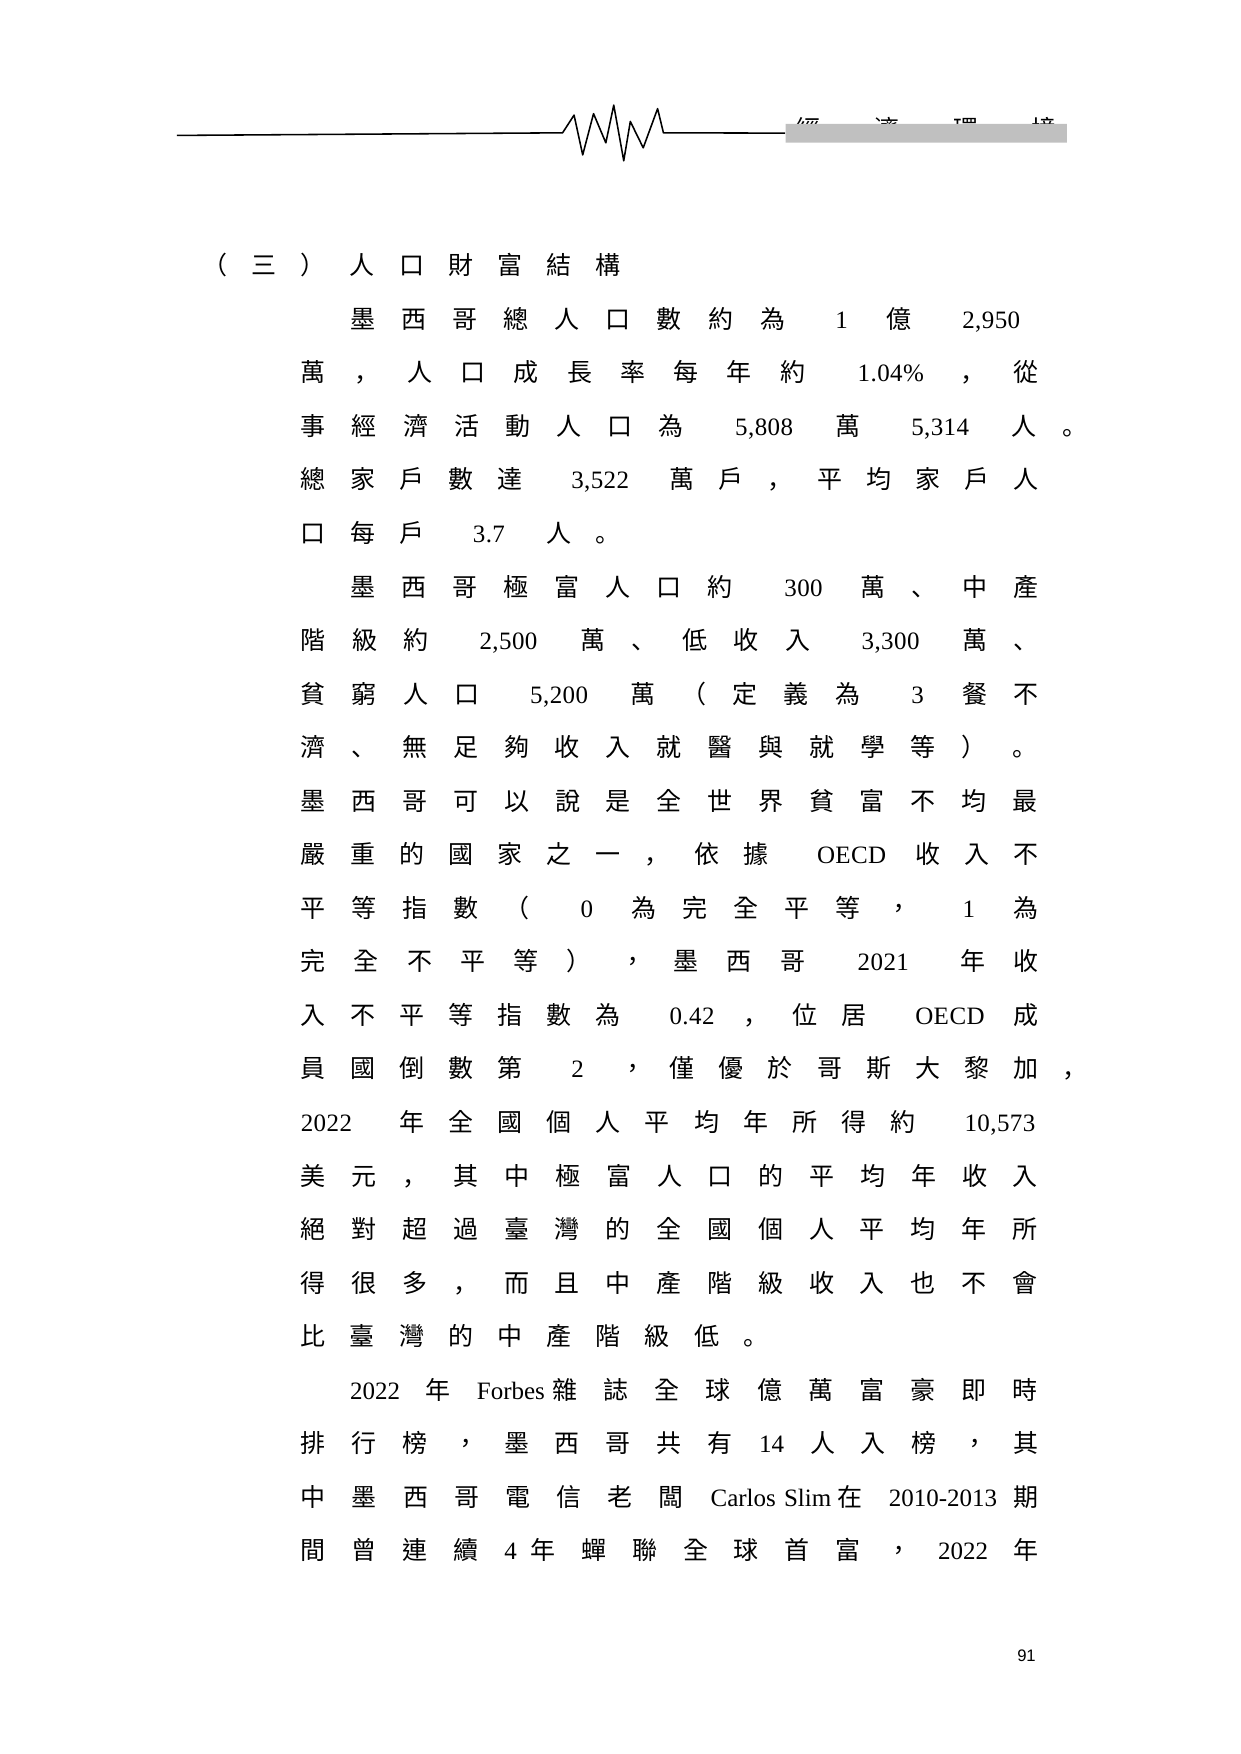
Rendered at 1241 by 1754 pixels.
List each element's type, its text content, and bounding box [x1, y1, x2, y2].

text 墨西哥極富人口約300萬、中產階級約2,500萬、低收入3,300萬、貧窮人口5,200萬（定義為3餐不濟、無足夠收入就醫與就學等）。墨西哥可以說是全世界貧富不均最嚴重的國家之一，依據OECD收入不平等指數（0為完全平等，1為完全不平等），墨西哥2021年收入不平等指數為0.42，位居OECD成員國倒數第2，僅優於哥斯大黎加，2022年全國個人平均年所得約10,573美元，其中極富人口的平均年收入絕對超過臺灣的全國個人平均年所得很多，而且中產階級收入也不會比臺灣的中產階級低。 [276, 558, 1063, 1362]
text 墨西哥總人口數約為1億2,950萬，人口成長率每年約1.04%，從事經濟活動人口為5,808萬5,314人。總家戶數達3,522萬戶，平均家戶人口每戶3.7人。 [276, 291, 1063, 558]
text 2022年Forbes雜誌全球億萬富豪即時排行榜，墨西哥共有14人入榜，其中墨西哥電信老闆Carlos Slim在2010-2013期間曾連續4年蟬聯全球首富，2022年 [276, 1362, 1063, 1576]
text （三）人口財富結構 [202, 237, 1063, 291]
